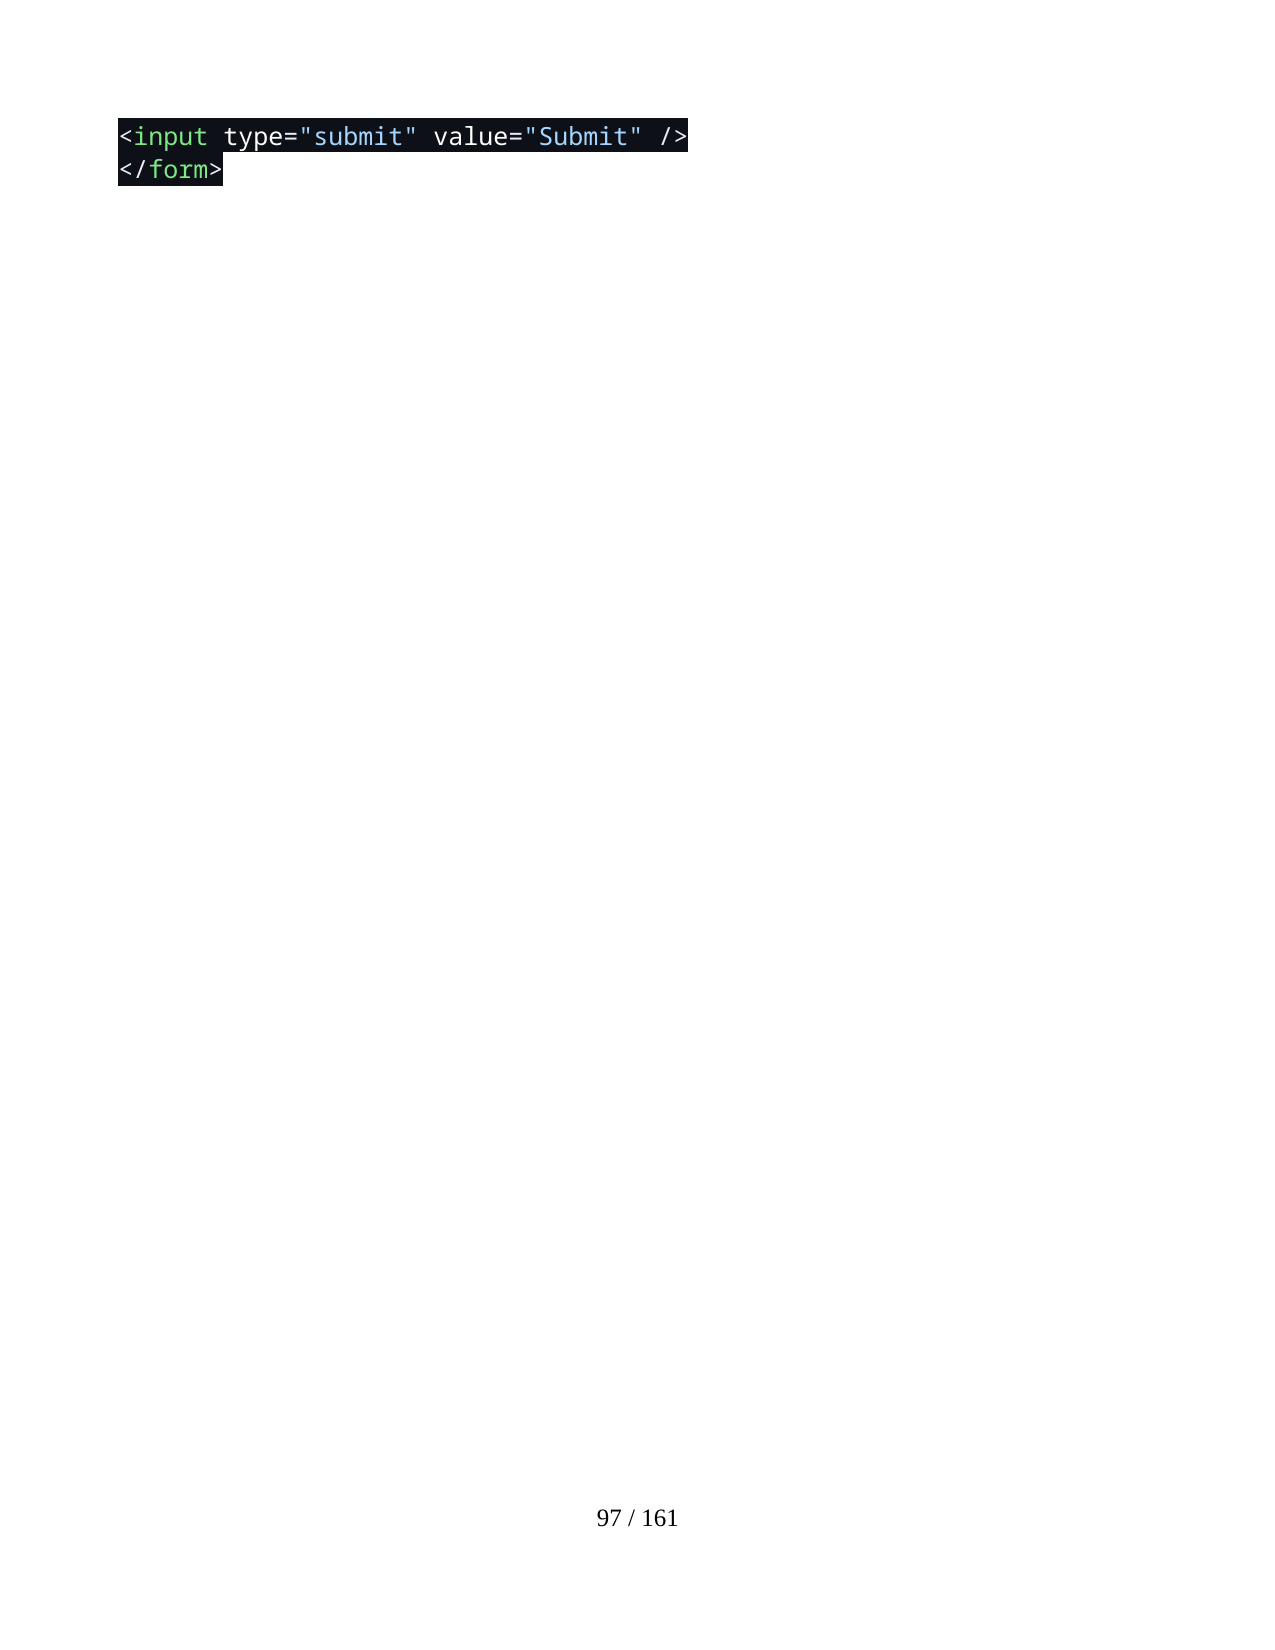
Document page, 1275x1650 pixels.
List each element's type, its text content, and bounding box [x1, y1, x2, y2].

text <input type="submit" value="Submit" /> [118, 118, 1157, 152]
text </form> [118, 152, 1157, 186]
